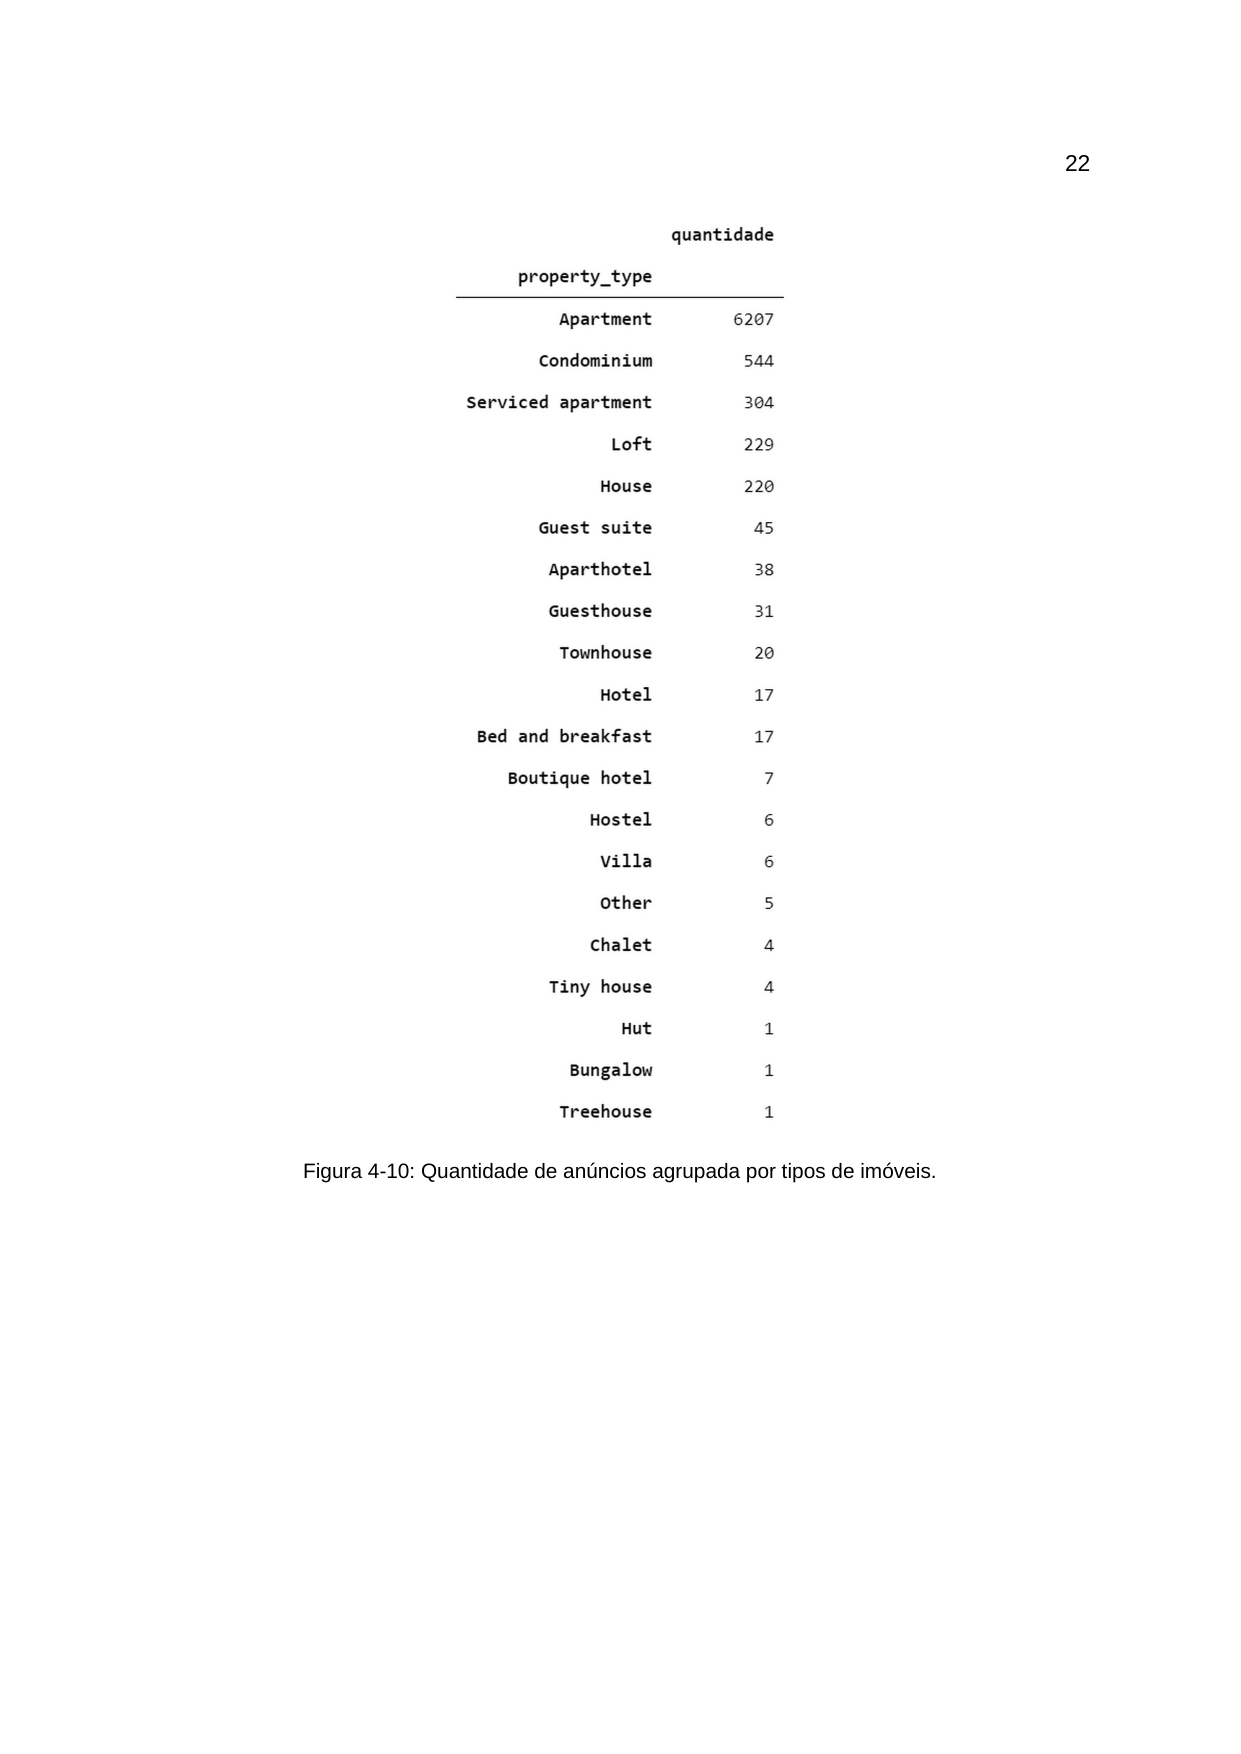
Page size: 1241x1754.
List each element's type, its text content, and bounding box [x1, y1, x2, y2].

text Figura 4-10: Quantidade de anúncios agrupada por tipos de imóveis. [150, 1147, 1090, 1182]
picture [434, 205, 807, 1147]
